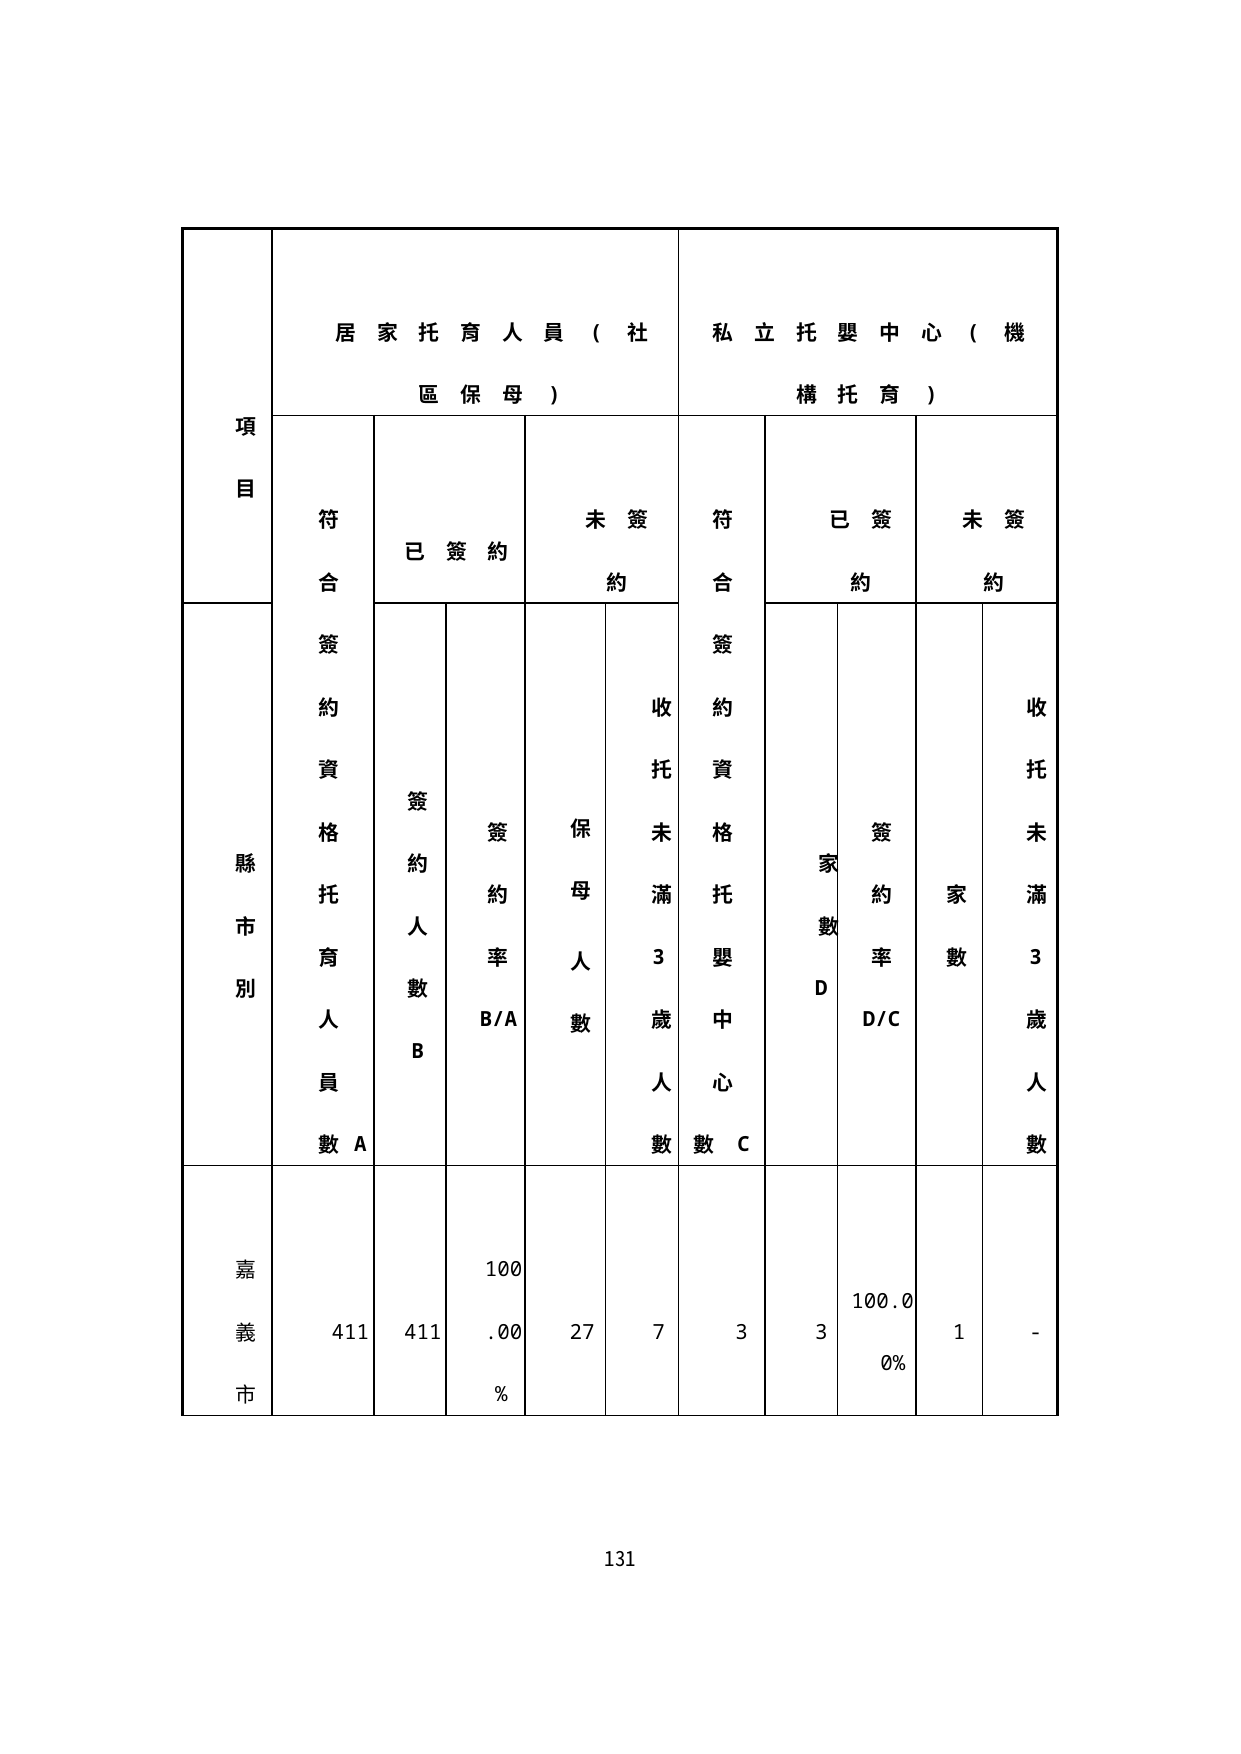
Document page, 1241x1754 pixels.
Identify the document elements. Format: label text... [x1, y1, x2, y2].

table_cell 嘉義市 [184, 1166, 271, 1415]
table_cell 收托未滿3歲人數 [983, 604, 1056, 1165]
table_header 項目 [184, 230, 271, 602]
table_cell 保母 人數 [526, 604, 605, 1165]
table_cell 簽約率B/A [447, 604, 524, 1165]
table_cell 家數 [917, 604, 982, 1165]
table_cell 家數D [766, 604, 837, 1165]
table_cell 1 [917, 1166, 982, 1415]
table_cell 未簽約 [526, 416, 678, 602]
table_cell 未簽約 [917, 416, 1056, 602]
table_header 私立托嬰中心(機構托育) [679, 230, 1056, 415]
table_cell - [983, 1166, 1056, 1415]
table_cell 7 [606, 1166, 678, 1415]
table_cell 符合簽約資格托育人員數A [273, 416, 373, 1165]
table_cell 411 [273, 1166, 373, 1415]
table_cell 100.00% [447, 1166, 524, 1415]
table_cell 已簽約 [375, 416, 524, 602]
table_cell 100.00% [838, 1166, 915, 1415]
table_cell 縣市別 [184, 604, 271, 1165]
table_header 居家托育人員(社區保母) [273, 230, 678, 415]
table_cell 3 [766, 1166, 837, 1415]
table_cell 3 [679, 1166, 764, 1415]
table_cell 27 [526, 1166, 605, 1415]
table_cell 簽約人數B [375, 604, 445, 1165]
table_cell 符合簽約資格托嬰中心數C [679, 416, 764, 1165]
table_cell 411 [375, 1166, 445, 1415]
table_cell 收托未滿3歲人數 [606, 604, 678, 1165]
table_cell 已簽約 [766, 416, 915, 602]
table_cell 簽約率D/C [838, 604, 915, 1165]
